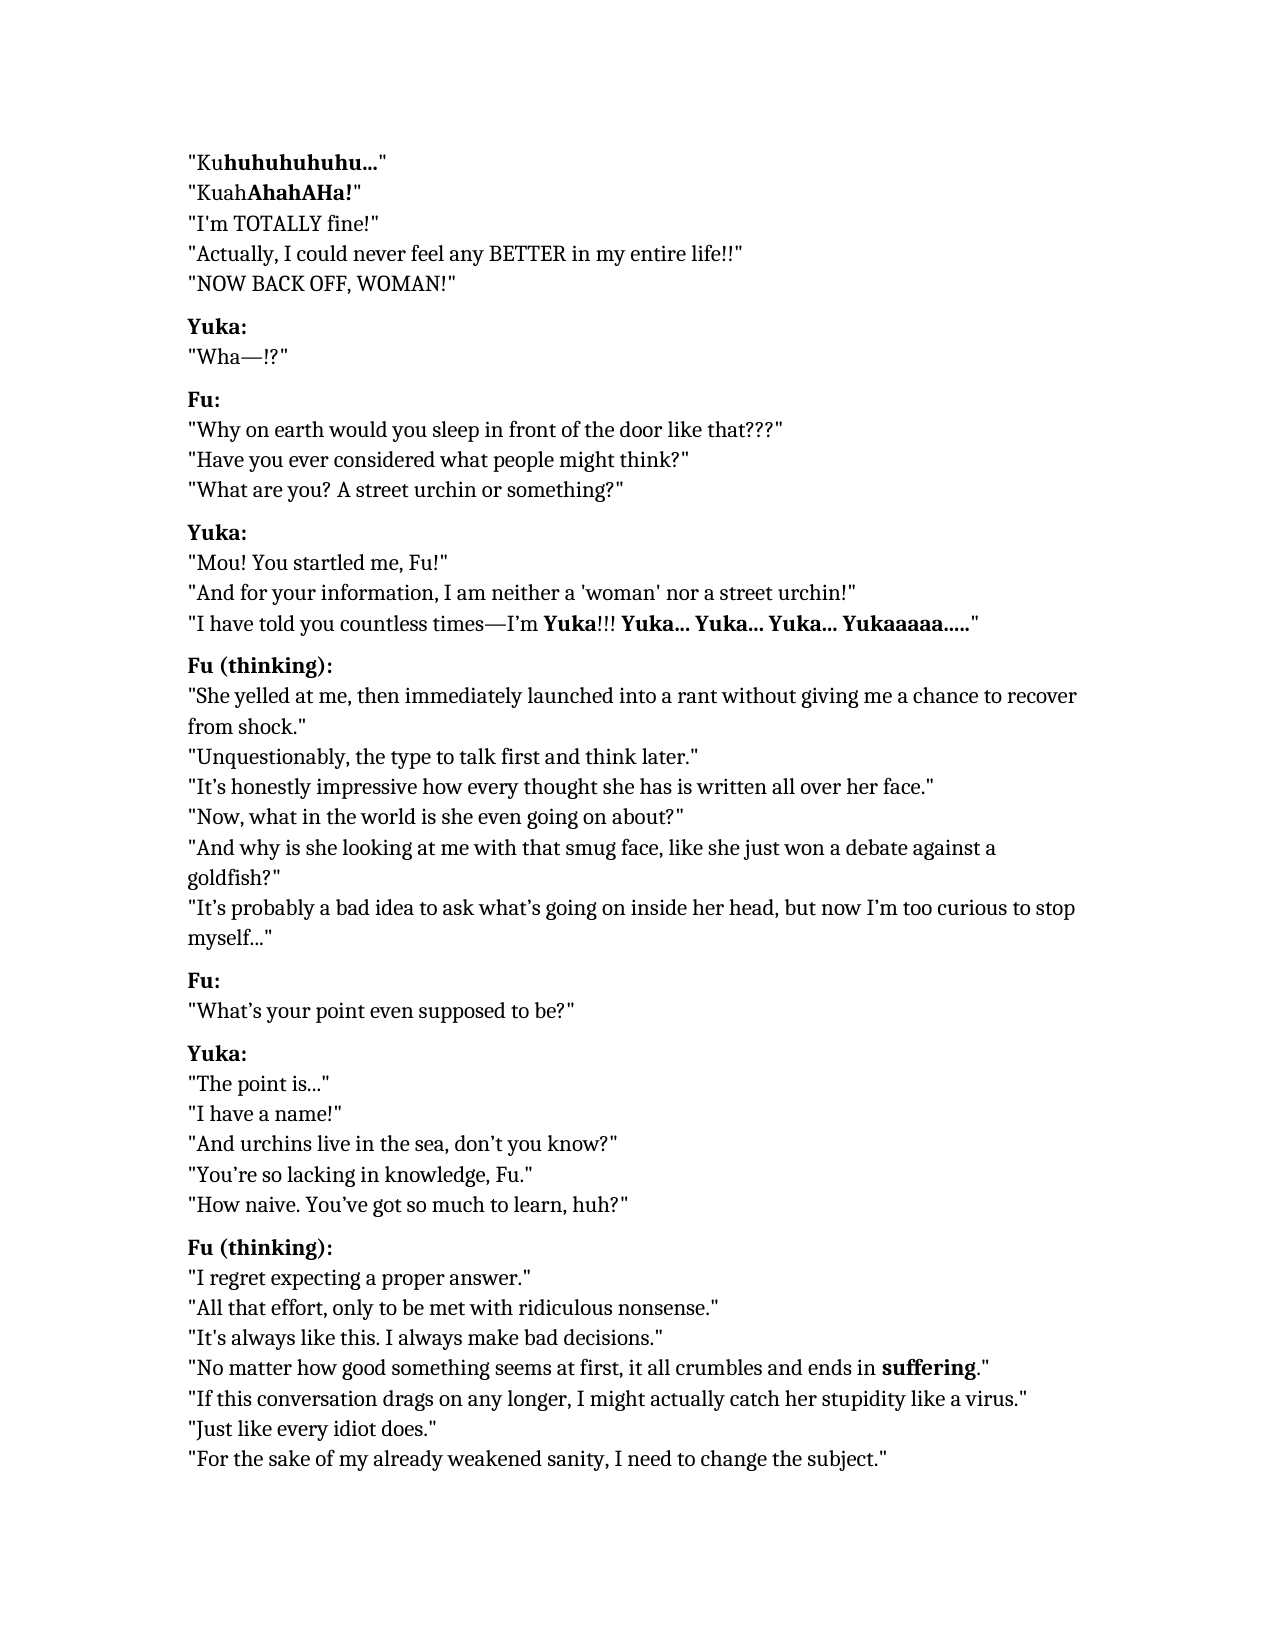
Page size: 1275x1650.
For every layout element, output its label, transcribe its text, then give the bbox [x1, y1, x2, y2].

text Fu (thinking): "She yelled at me, then immediately launched into a rant without giving me a chance to recover from shock." "Unquestionably, the type to talk first and think later." "It’s honestly impressive how every thought she has is written all over her face." "Now, what in the world is she even going on about?" "And why is she looking at me with that smug face, like she just won a debate against a goldfish?" "It’s probably a bad idea to ask what’s going on inside her head, but now I’m too curious to stop myself..." [187, 653, 1087, 951]
text Yuka: "Mou! You startled me, Fu!" "And for your information, I am neither a 'woman' nor a street urchin!" "I have told you countless times—I’m Yuka!!! Yuka... Yuka... Yuka... Yukaaaaa....." [187, 520, 1087, 637]
text Fu (thinking): "I regret expecting a proper answer." "All that effort, only to be met with ridiculous nonsense." "It's always like this. I always make bad decisions." "No matter how good something seems at first, it all crumbles and ends in suffering." "If this conversation drags on any longer, I might actually catch her stupidity like a virus." "Just like every idiot does." "For the sake of my already weakened sanity, I need to change the subject." [187, 1234, 1087, 1472]
text Fu: "Why on earth would you sleep in front of the door like that???" "Have you ever considered what people might think?" "What are you? A street urchin or something?" [187, 386, 1087, 503]
text Fu: "What’s your point even supposed to be?" [187, 968, 1087, 1024]
text Yuka: "The point is..." "I have a name!" "And urchins live in the sea, don’t you know?" "You’re so lacking in knowledge, Fu." "How naive. You’ve got so much to learn, huh?" [187, 1041, 1087, 1218]
text Yuka: "Wha—!?" [187, 313, 1087, 370]
text "Kuhuhuhuhuhu..." "KuahAhahAHa!" "I'm TOTALLY fine!" "Actually, I could never feel any BETTER in my entire life!!" "NOW BACK OFF, WOMAN!" [187, 150, 1087, 297]
